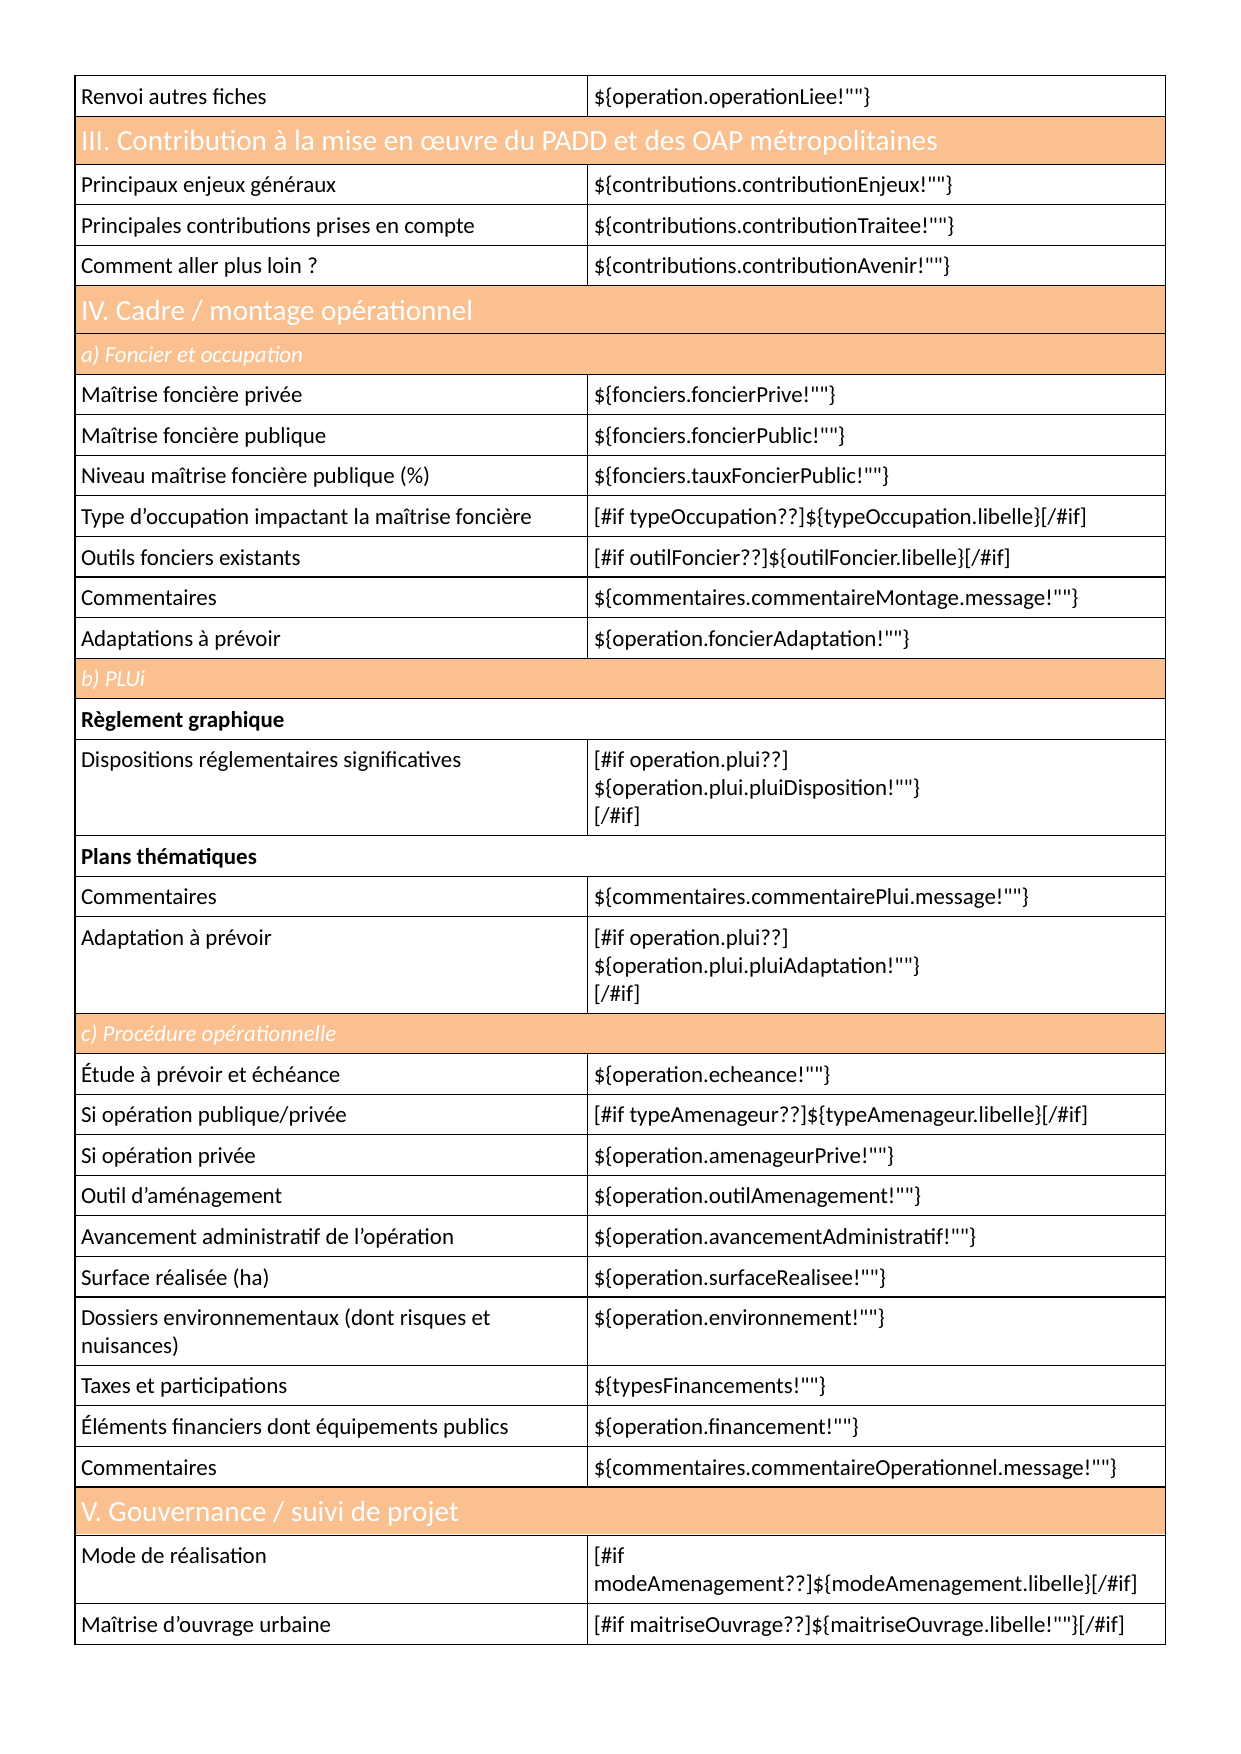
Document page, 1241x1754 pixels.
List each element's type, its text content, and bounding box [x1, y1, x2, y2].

table_cell ${contributions.contributionEnjeux!""} [588, 165, 1165, 204]
table_cell III. Contribution à la mise en œuvre du PADD et des OAP métropolitaines [76, 117, 1165, 164]
table_cell [#if outilFoncier??]${outilFoncier.libelle}[/#if] [588, 537, 1165, 576]
table_cell Avancement administratif de l’opération [76, 1216, 587, 1256]
table_cell Comment aller plus loin ? [76, 246, 587, 285]
table_cell V. Gouvernance / suivi de projet [76, 1488, 1165, 1534]
table_cell [#if maitriseOuvrage??]${maitriseOuvrage.libelle!""}[/#if] [588, 1604, 1165, 1644]
table_cell Dossiers environnementaux (dont risques et nuisances) [76, 1298, 587, 1365]
table_cell ${operation.surfaceRealisee!""} [588, 1257, 1165, 1296]
table_cell Éléments financiers dont équipements publics [76, 1406, 587, 1446]
table_cell [#if operation.plui??] ${operation.plui.pluiDisposition!""} [/#if] [588, 740, 1165, 835]
table_cell a) Foncier et occupation [76, 334, 1165, 374]
table_cell ${operation.avancementAdministratif!""} [588, 1216, 1165, 1256]
table_cell ${contributions.contributionTraitee!""} [588, 205, 1165, 245]
table_cell ${typesFinancements!""} [588, 1366, 1165, 1405]
table_cell ${operation.operationLiee!""} [588, 76, 1165, 116]
table_cell Renvoi autres fiches [76, 76, 587, 116]
table_cell Surface réalisée (ha) [76, 1257, 587, 1296]
table_cell [#if typeOccupation??]${typeOccupation.libelle}[/#if] [588, 496, 1165, 536]
table_cell Commentaires [76, 578, 587, 617]
table_cell [#if modeAmenagement??]${modeAmenagement.libelle}[/#if] [588, 1536, 1165, 1603]
table_cell Étude à prévoir et échéance [76, 1054, 587, 1094]
table_cell Maîtrise foncière privée [76, 375, 587, 414]
table_cell [#if typeAmenageur??]${typeAmenageur.libelle}[/#if] [588, 1095, 1165, 1134]
table_cell Plans thématiques [76, 836, 1165, 876]
table_cell ${fonciers.tauxFoncierPublic!""} [588, 456, 1165, 495]
table_cell ${operation.financement!""} [588, 1406, 1165, 1446]
table_cell Outil d’aménagement [76, 1176, 587, 1215]
table_cell ${commentaires.commentaireMontage.message!""} [588, 578, 1165, 617]
table_cell Principaux enjeux généraux [76, 165, 587, 204]
table_cell [#if operation.plui??] ${operation.plui.pluiAdaptation!""} [/#if] [588, 917, 1165, 1013]
table_cell c) Procédure opérationnelle [76, 1014, 1165, 1053]
table_cell ${commentaires.commentaireOperationnel.message!""} [588, 1447, 1165, 1486]
table_cell ${operation.environnement!""} [588, 1298, 1165, 1365]
table_cell Outils fonciers existants [76, 537, 587, 576]
table_cell ${operation.foncierAdaptation!""} [588, 618, 1165, 657]
table_cell Maîtrise d’ouvrage urbaine [76, 1604, 587, 1644]
table_cell ${operation.amenageurPrive!""} [588, 1135, 1165, 1175]
table_cell ${contributions.contributionAvenir!""} [588, 246, 1165, 285]
table_cell b) PLUi [76, 659, 1165, 698]
table_cell Type d’occupation impactant la maîtrise foncière [76, 496, 587, 536]
table_cell Adaptations à prévoir [76, 618, 587, 657]
table_cell Si opération privée [76, 1135, 587, 1175]
table_cell ${fonciers.foncierPublic!""} [588, 415, 1165, 455]
table_cell ${commentaires.commentairePlui.message!""} [588, 877, 1165, 916]
table_cell Mode de réalisation [76, 1536, 587, 1603]
table_cell Commentaires [76, 877, 587, 916]
table_cell Adaptation à prévoir [76, 917, 587, 1013]
table_cell ${operation.echeance!""} [588, 1054, 1165, 1094]
table_cell IV. Cadre / montage opérationnel [76, 286, 1165, 333]
table_cell ${fonciers.foncierPrive!""} [588, 375, 1165, 414]
table_cell Règlement graphique [76, 699, 1165, 738]
table_cell Niveau maîtrise foncière publique (%) [76, 456, 587, 495]
table_cell Principales contributions prises en compte [76, 205, 587, 245]
table_cell Dispositions réglementaires significatives [76, 740, 587, 835]
table_cell Taxes et participations [76, 1366, 587, 1405]
table_cell Commentaires [76, 1447, 587, 1486]
table_cell Si opération publique/privée [76, 1095, 587, 1134]
table_cell Maîtrise foncière publique [76, 415, 587, 455]
table_cell ${operation.outilAmenagement!""} [588, 1176, 1165, 1215]
